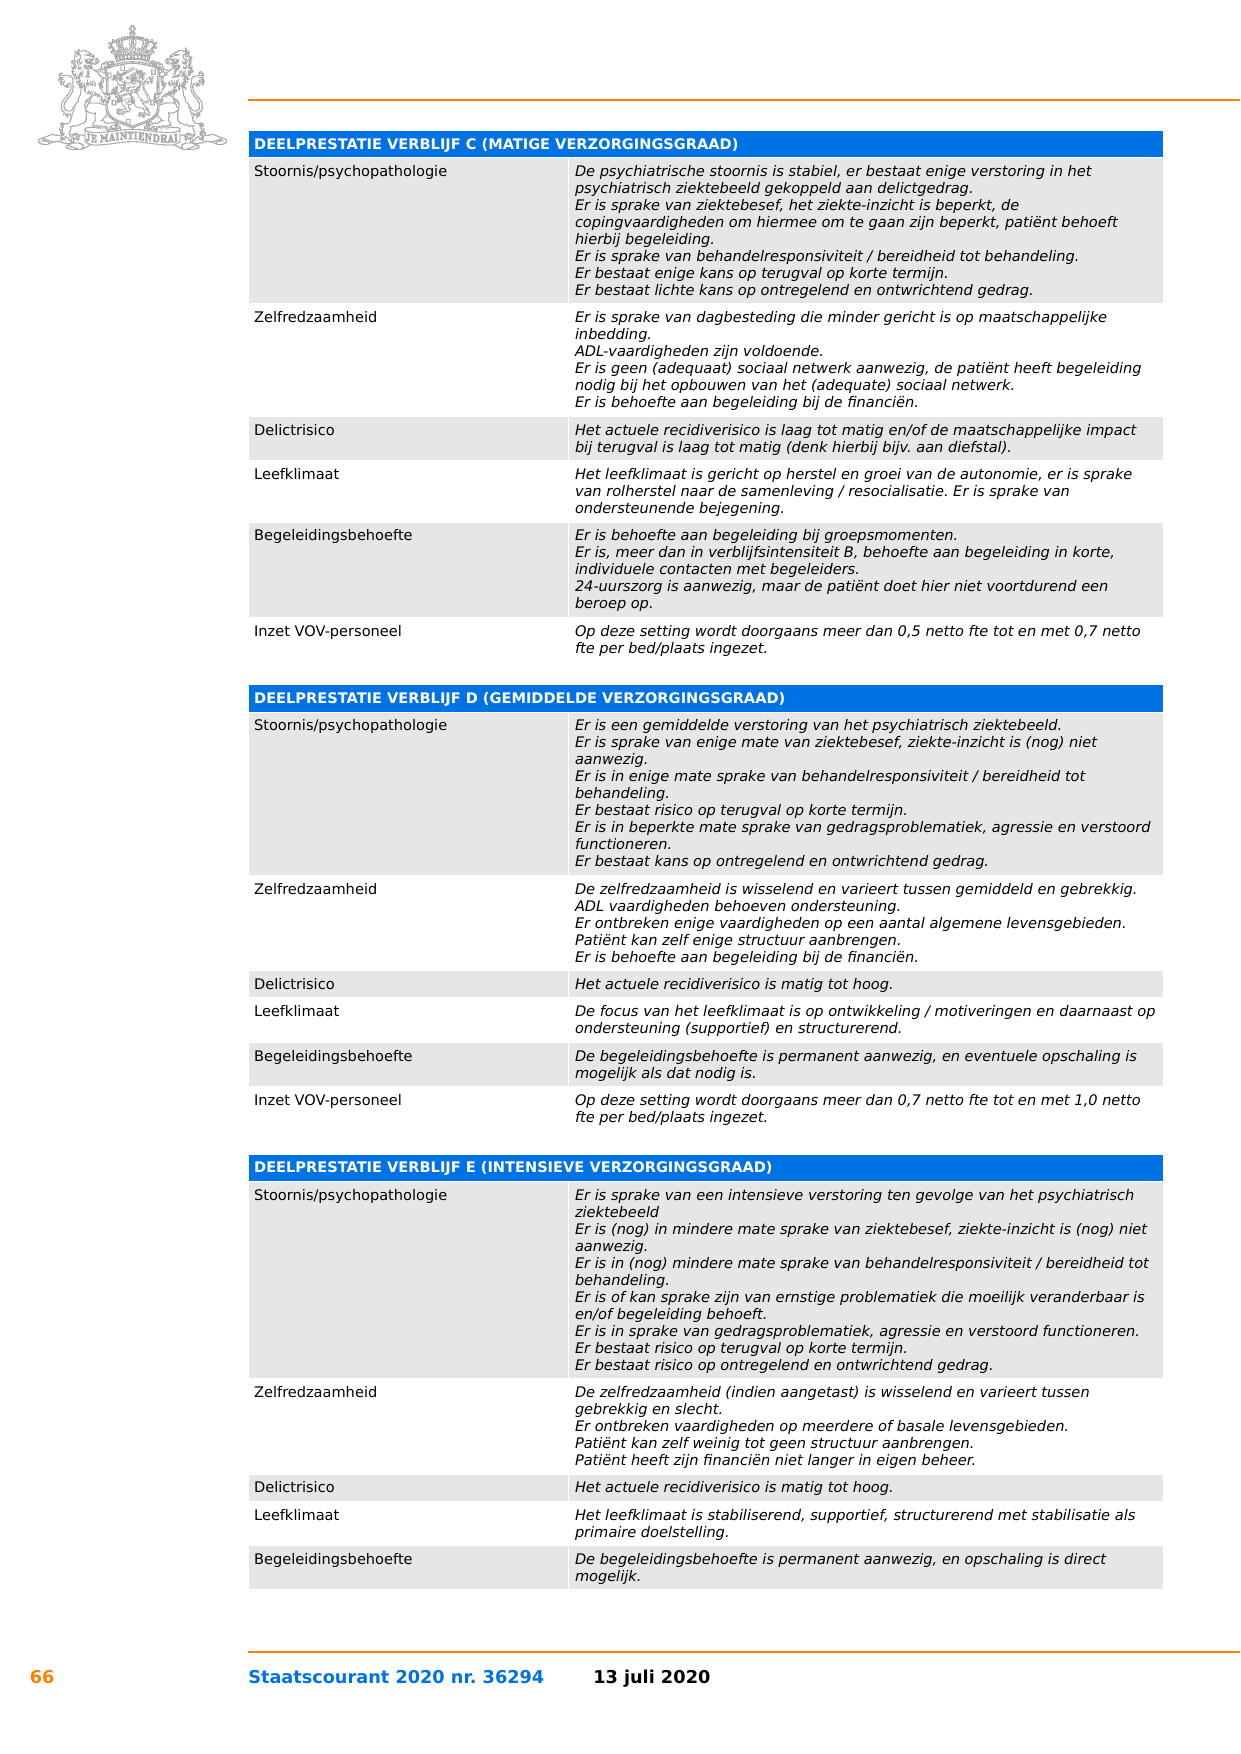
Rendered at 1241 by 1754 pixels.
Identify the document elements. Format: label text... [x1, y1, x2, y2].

table_cell Inzet VOV-personeel [249, 1087, 568, 1131]
table_cell Zelfredzaamheid [249, 1379, 568, 1473]
table_cell Er is sprake van een intensieve verstoring ten gevolge van het psychiatrisch ziektebeeld Er is (nog) in mindere mate sprake van ziektebesef, ziekte-inzicht is (nog) niet aanwezig. Er is in (nog) mindere mate sprake van behandelresponsiviteit / bereidheid tot behandeling. Er is of kan sprake zijn van ernstige problematiek die moeilijk veranderbaar is en/of begeleiding behoeft. Er is in sprake van gedragsproblematiek, agressie en verstoord functioneren. Er bestaat risico op terugval op korte termijn. Er bestaat risico op ontregelend en ontwrichtend gedrag. [569, 1182, 1163, 1378]
table_cell Het leefklimaat is stabiliserend, supportief, structurerend met stabilisatie als primaire doelstelling. [569, 1502, 1163, 1545]
table_cell Delictrisico [249, 971, 568, 997]
table_header DEELPRESTATIE VERBLIJF C (MATIGE VERZORGINGSGRAAD) [249, 131, 1163, 157]
table_cell Begeleidingsbehoefte [249, 523, 568, 617]
table_cell Er is behoefte aan begeleiding bij groepsmomenten. Er is, meer dan in verblijfsintensiteit B, behoefte aan begeleiding in korte, individuele contacten met begeleiders. 24-uurszorg is aanwezig, maar de patiënt doet hier niet voortdurend een beroep op. [569, 523, 1163, 617]
table_cell Begeleidingsbehoefte [249, 1546, 568, 1589]
table_cell De zelfredzaamheid is wisselend en varieert tussen gemiddeld en gebrekkig. ADL vaardigheden behoeven ondersteuning. Er ontbreken enige vaardigheden op een aantal algemene levensgebieden. Patiënt kan zelf enige structuur aanbrengen. Er is behoefte aan begeleiding bij de financiën. [569, 876, 1163, 970]
table_cell Leefklimaat [249, 1502, 568, 1545]
table_cell Het actuele recidiverisico is matig tot hoog. [569, 1475, 1163, 1501]
table_cell Delictrisico [249, 1475, 568, 1501]
table_cell De focus van het leefklimaat is op ontwikkeling / motiveringen en daarnaast op ondersteuning (supportief) en structurerend. [569, 999, 1163, 1042]
table_cell De psychiatrische stoornis is stabiel, er bestaat enige verstoring in het psychiatrisch ziektebeeld gekoppeld aan delictgedrag. Er is sprake van ziektebesef, het ziekte-inzicht is beperkt, de copingvaardigheden om hiermee om te gaan zijn beperkt, patiënt behoeft hierbij begeleiding. Er is sprake van behandelresponsiviteit / bereidheid tot behandeling. Er bestaat enige kans op terugval op korte termijn. Er bestaat lichte kans op ontregelend en ontwrichtend gedrag. [569, 158, 1163, 303]
table_header DEELPRESTATIE VERBLIJF E (INTENSIEVE VERZORGINGSGRAAD) [249, 1155, 1163, 1181]
table_cell Op deze setting wordt doorgaans meer dan 0,5 netto fte tot en met 0,7 netto fte per bed/plaats ingezet. [569, 618, 1163, 661]
table_cell Op deze setting wordt doorgaans meer dan 0,7 netto fte tot en met 1,0 netto fte per bed/plaats ingezet. [569, 1087, 1163, 1131]
table_cell Leefklimaat [249, 999, 568, 1042]
table_cell Stoornis/psychopathologie [249, 158, 568, 303]
table_cell De begeleidingsbehoefte is permanent aanwezig, en opschaling is direct mogelijk. [569, 1546, 1163, 1589]
table_cell Delictrisico [249, 417, 568, 460]
table_cell Stoornis/psychopathologie [249, 1182, 568, 1378]
table_cell Zelfredzaamheid [249, 305, 568, 416]
picture [38, 25, 227, 150]
table_cell Leefklimaat [249, 461, 568, 522]
table_cell Begeleidingsbehoefte [249, 1043, 568, 1086]
table_cell Stoornis/psychopathologie [249, 713, 568, 875]
table_cell Zelfredzaamheid [249, 876, 568, 970]
table_cell Het leefklimaat is gericht op herstel en groei van de autonomie, er is sprake van rolherstel naar de samenleving / resocialisatie. Er is sprake van ondersteunende bejegening. [569, 461, 1163, 522]
table_cell Het actuele recidiverisico is matig tot hoog. [569, 971, 1163, 997]
table_cell Het actuele recidiverisico is laag tot matig en/of de maatschappelijke impact bij terugval is laag tot matig (denk hierbij bijv. aan diefstal). [569, 417, 1163, 460]
table_header DEELPRESTATIE VERBLIJF D (GEMIDDELDE VERZORGINGSGRAAD) [249, 685, 1163, 712]
table_cell Er is sprake van dagbesteding die minder gericht is op maatschappelijke inbedding. ADL-vaardigheden zijn voldoende. Er is geen (adequaat) sociaal netwerk aanwezig, de patiënt heeft begeleiding nodig bij het opbouwen van het (adequate) sociaal netwerk. Er is behoefte aan begeleiding bij de financiën. [569, 305, 1163, 416]
table_cell De begeleidingsbehoefte is permanent aanwezig, en eventuele opschaling is mogelijk als dat nodig is. [569, 1043, 1163, 1086]
table_cell De zelfredzaamheid (indien aangetast) is wisselend en varieert tussen gebrekkig en slecht. Er ontbreken vaardigheden op meerdere of basale levensgebieden. Patiënt kan zelf weinig tot geen structuur aanbrengen. Patiënt heeft zijn financiën niet langer in eigen beheer. [569, 1379, 1163, 1473]
table_cell Inzet VOV-personeel [249, 618, 568, 661]
table_cell Er is een gemiddelde verstoring van het psychiatrisch ziektebeeld. Er is sprake van enige mate van ziektebesef, ziekte-inzicht is (nog) niet aanwezig. Er is in enige mate sprake van behandelresponsiviteit / bereidheid tot behandeling. Er bestaat risico op terugval op korte termijn. Er is in beperkte mate sprake van gedragsproblematiek, agressie en verstoord functioneren. Er bestaat kans op ontregelend en ontwrichtend gedrag. [569, 713, 1163, 875]
